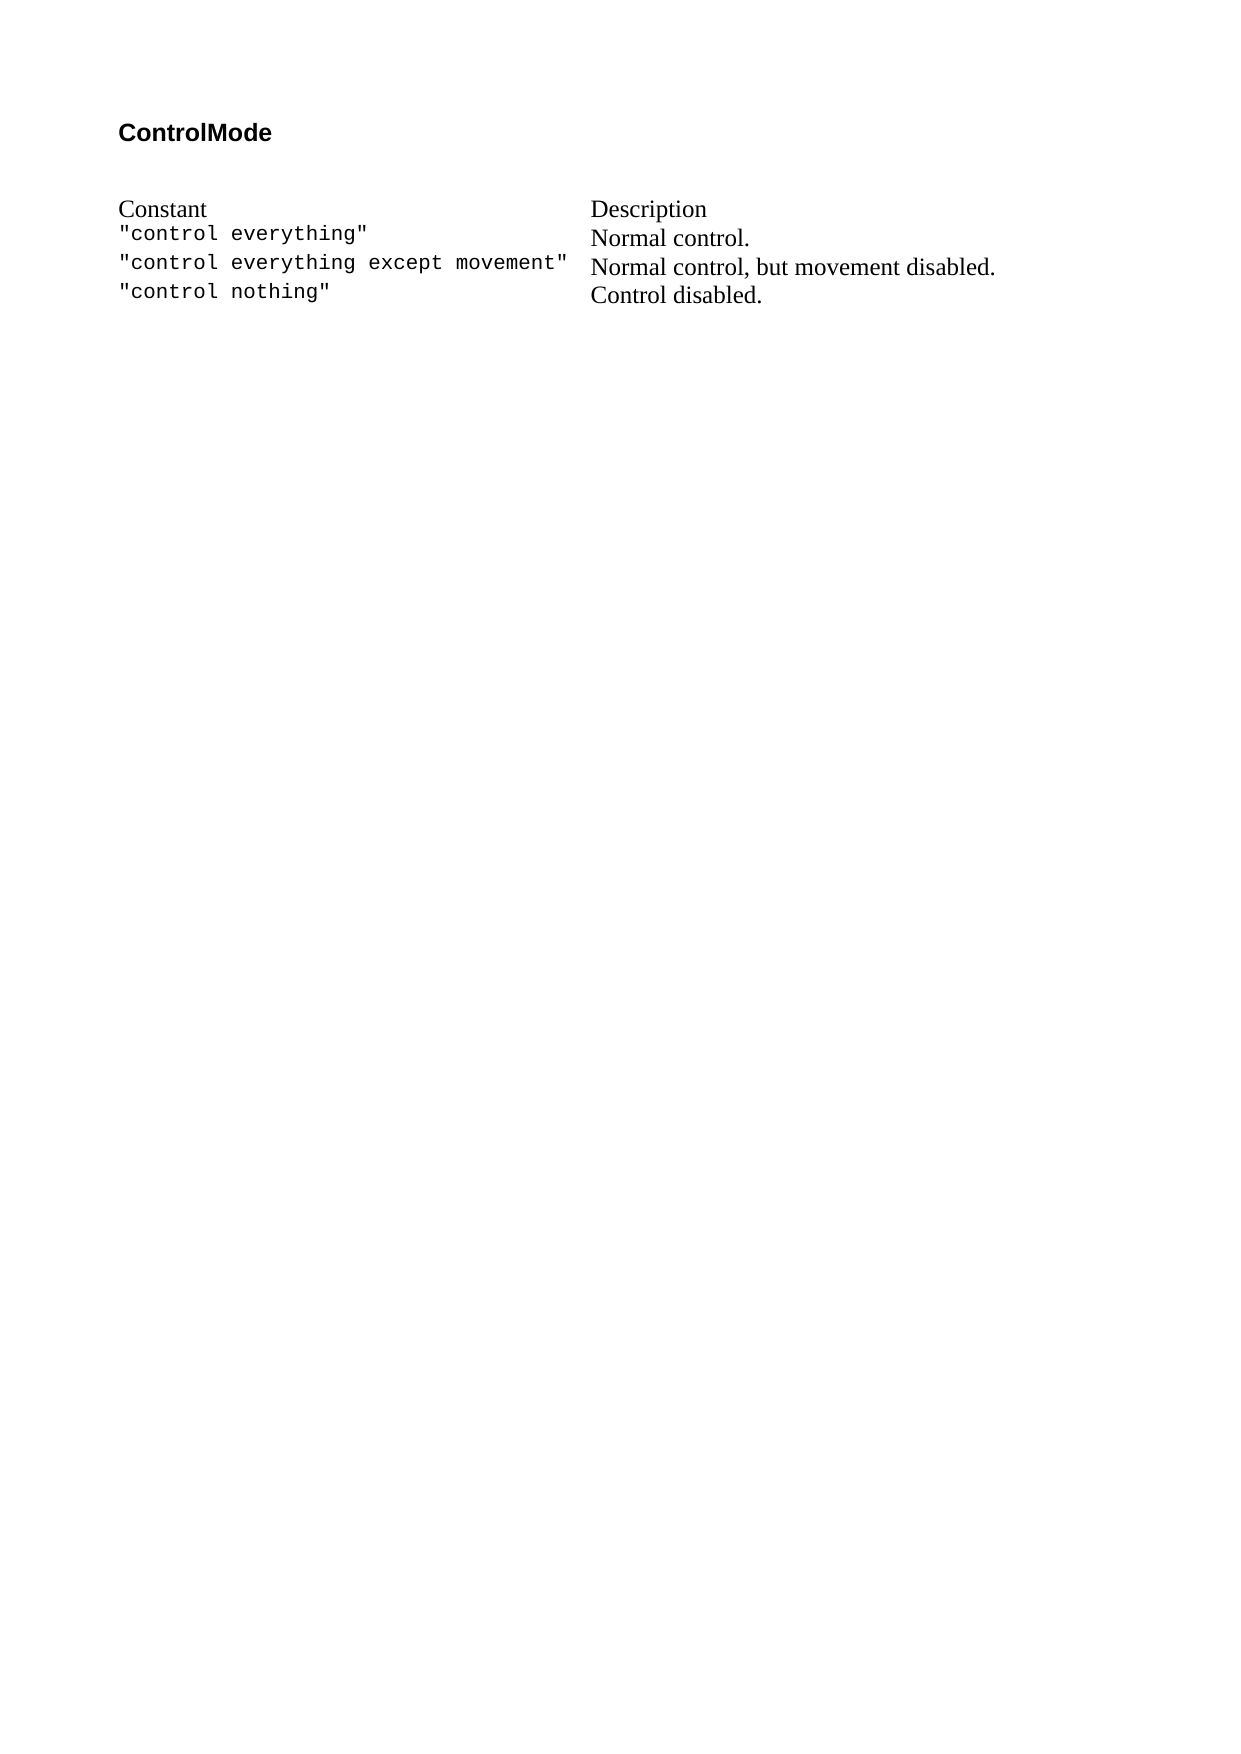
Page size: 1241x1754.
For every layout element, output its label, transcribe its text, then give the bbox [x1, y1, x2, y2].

table_cell Normal control, but movement disabled. [590, 252, 1122, 281]
table_cell "control everything except movement" [118, 252, 590, 281]
table_cell Control disabled. [590, 281, 1122, 309]
subtitle ControlMode [118, 118, 1122, 147]
table_cell Normal control. [590, 223, 1122, 252]
table_header Description [590, 194, 1122, 223]
table_cell "control everything" [118, 223, 590, 252]
table_cell "control nothing" [118, 281, 590, 309]
table_header Constant [118, 194, 590, 223]
